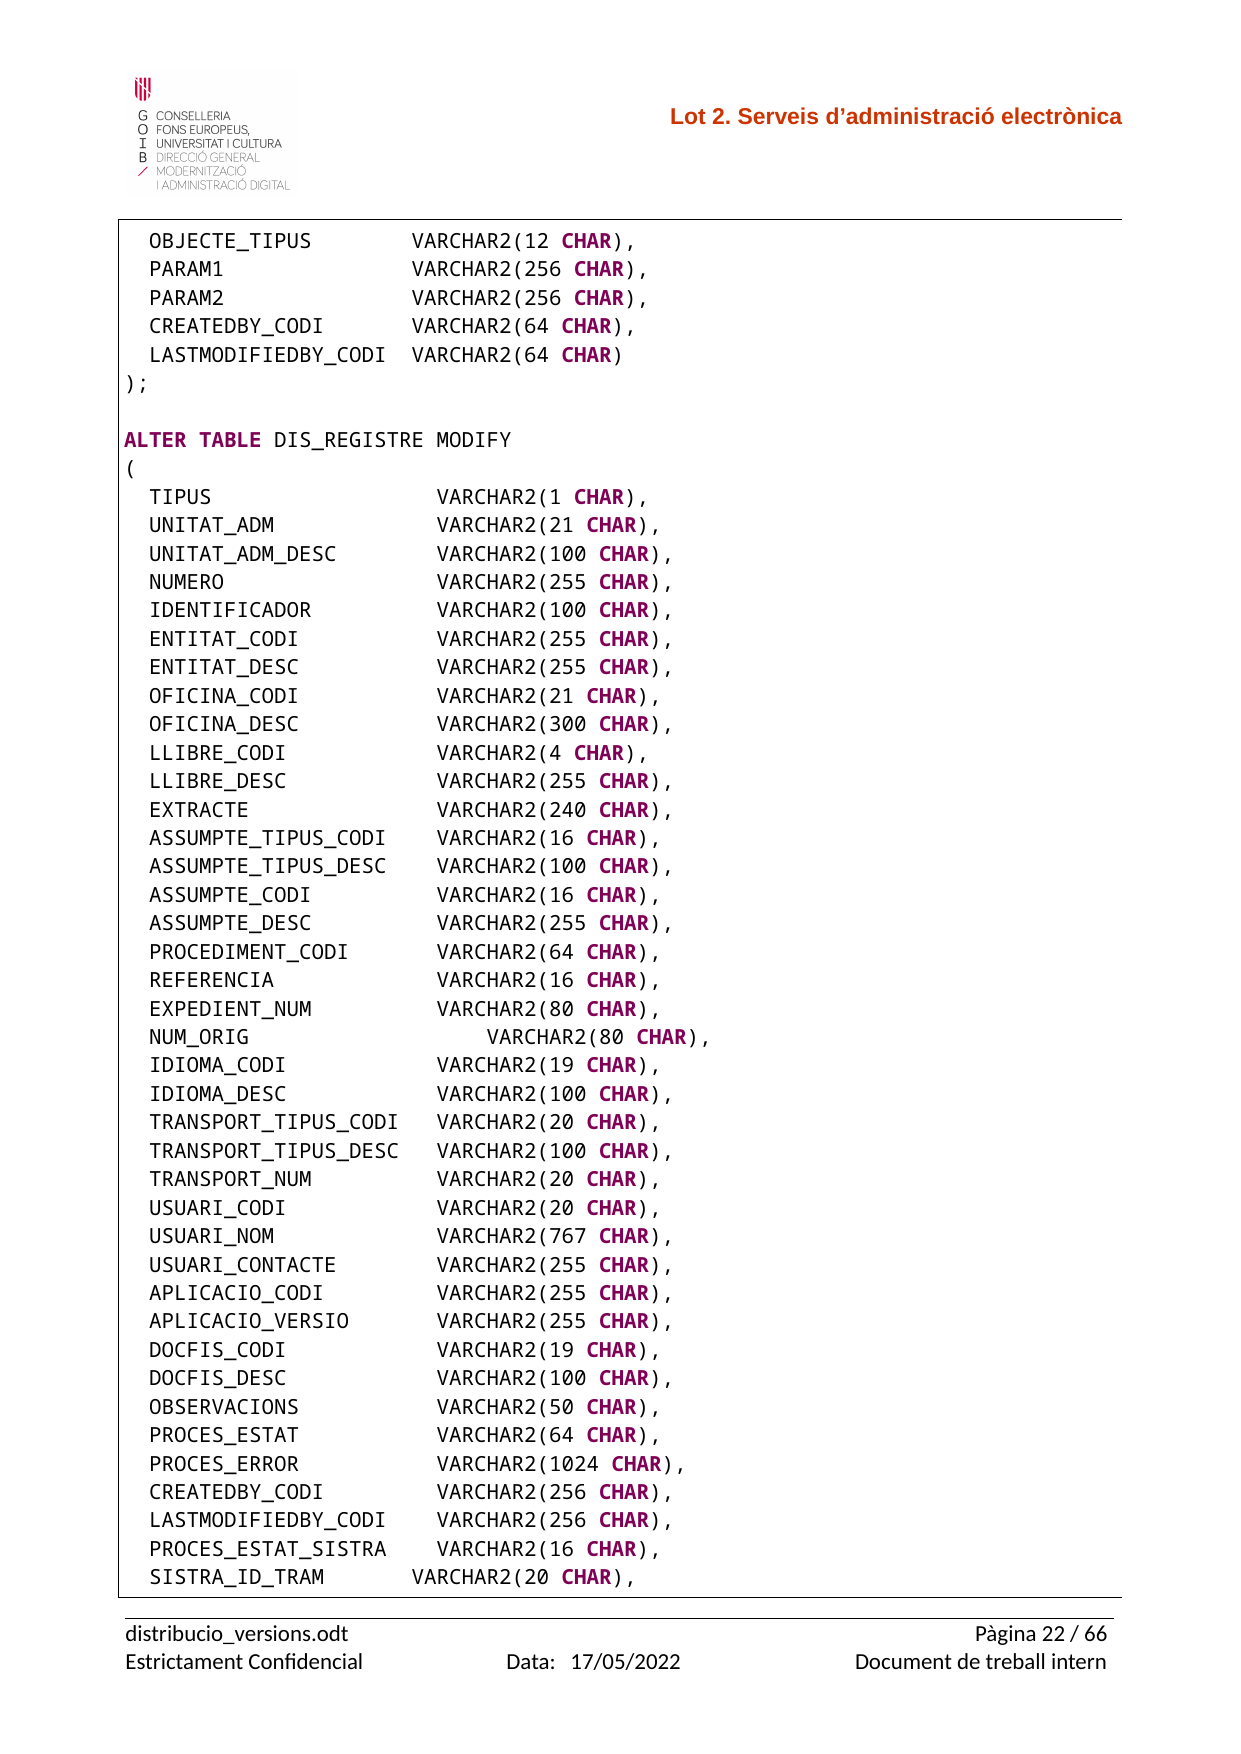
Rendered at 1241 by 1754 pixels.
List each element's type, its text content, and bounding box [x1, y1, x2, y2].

picture [126, 70, 299, 197]
table_header OBJECTE_TIPUS VARCHAR2(12 CHAR), PARAM1 VARCHAR2(256 CHAR), PARAM2 VARCHAR2(256 CHAR), CREATEDBY_CODI VARCHAR2(64 CHAR), LASTMODIFIEDBY_CODI VARCHAR2(64 CHAR) ); ALTER TABLE DIS_REGISTRE MODIFY ( TIPUS VARCHAR2(1 CHAR), UNITAT_ADM VARCHAR2(21 CHAR), UNITAT_ADM_DESC VARCHAR2(100 CHAR), NUMERO VARCHAR2(255 CHAR), IDENTIFICADOR VARCHAR2(100 CHAR), ENTITAT_CODI VARCHAR2(255 CHAR), ENTITAT_DESC VARCHAR2(255 CHAR), OFICINA_CODI VARCHAR2(21 CHAR), OFICINA_DESC VARCHAR2(300 CHAR), LLIBRE_CODI VARCHAR2(4 CHAR), LLIBRE_DESC VARCHAR2(255 CHAR), EXTRACTE VARCHAR2(240 CHAR), ASSUMPTE_TIPUS_CODI VARCHAR2(16 CHAR), ASSUMPTE_TIPUS_DESC VARCHAR2(100 CHAR), ASSUMPTE_CODI VARCHAR2(16 CHAR), ASSUMPTE_DESC VARCHAR2(255 CHAR), PROCEDIMENT_CODI VARCHAR2(64 CHAR), REFERENCIA VARCHAR2(16 CHAR), EXPEDIENT_NUM VARCHAR2(80 CHAR), NUM_ORIG VARCHAR2(80 CHAR), IDIOMA_CODI VARCHAR2(19 CHAR), IDIOMA_DESC VARCHAR2(100 CHAR), TRANSPORT_TIPUS_CODI VARCHAR2(20 CHAR), TRANSPORT_TIPUS_DESC VARCHAR2(100 CHAR), TRANSPORT_NUM VARCHAR2(20 CHAR), USUARI_CODI VARCHAR2(20 CHAR), USUARI_NOM VARCHAR2(767 CHAR), USUARI_CONTACTE VARCHAR2(255 CHAR), APLICACIO_CODI VARCHAR2(255 CHAR), APLICACIO_VERSIO VARCHAR2(255 CHAR), DOCFIS_CODI VARCHAR2(19 CHAR), DOCFIS_DESC VARCHAR2(100 CHAR), OBSERVACIONS VARCHAR2(50 CHAR), PROCES_ESTAT VARCHAR2(64 CHAR), PROCES_ERROR VARCHAR2(1024 CHAR), CREATEDBY_CODI VARCHAR2(256 CHAR), LASTMODIFIEDBY_CODI VARCHAR2(256 CHAR), PROCES_ESTAT_SISTRA VARCHAR2(16 CHAR), SISTRA_ID_TRAM VARCHAR2(20 CHAR), [119, 220, 1122, 1597]
